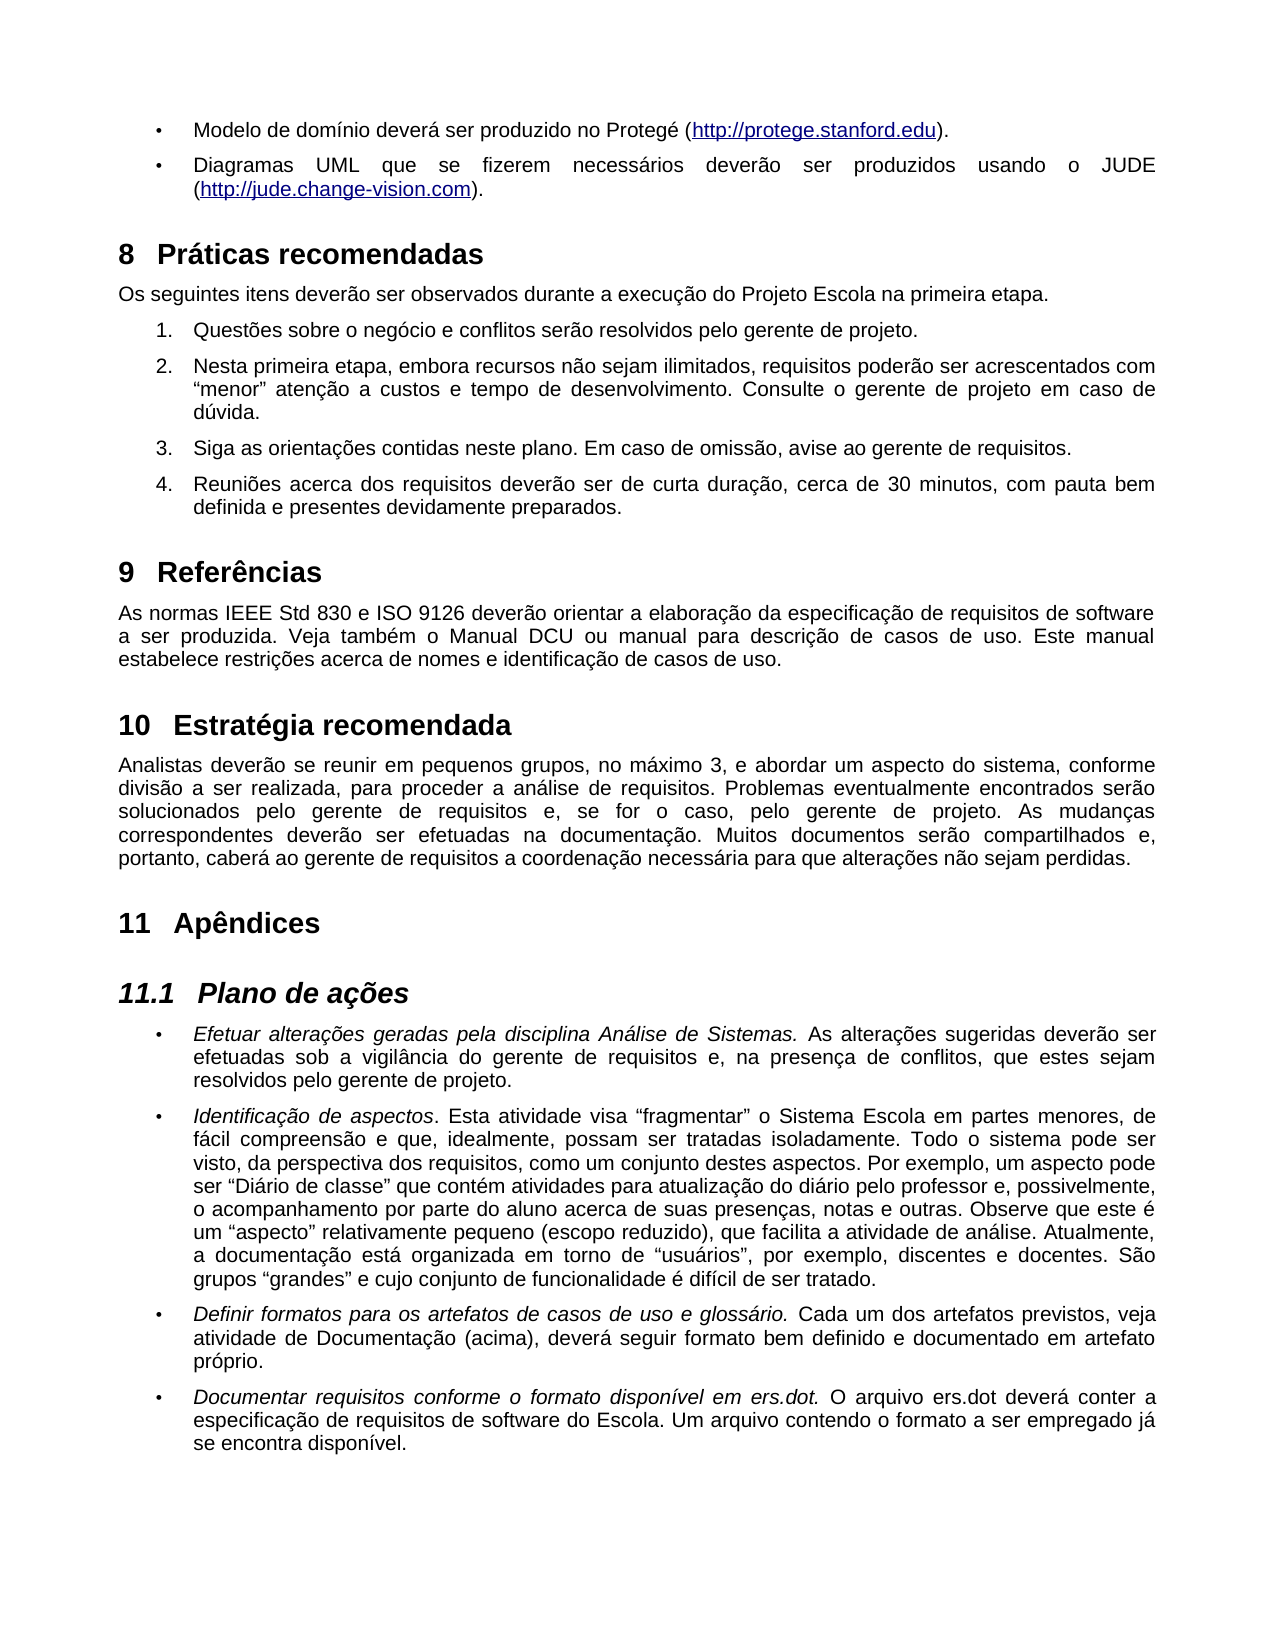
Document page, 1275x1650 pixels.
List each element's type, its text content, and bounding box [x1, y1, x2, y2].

list Documentar requisitos conforme o formato disponível em ers.dot. O arquivo ers.dot deverá conter a especificação de requisitos de software do Escola. Um arquivo contendo o formato a ser empregado já se encontra disponível. [156, 1385, 1157, 1455]
subtitle Práticas recomendadas [118, 238, 1157, 270]
list Identificação de aspectos. Esta atividade visa “fragmentar” o Sistema Escola em partes menores, de fácil compreensão e que, idealmente, possam ser tratadas isoladamente. Todo o sistema pode ser visto, da perspectiva dos requisitos, como um conjunto destes aspectos. Por exemplo, um aspecto pode ser “Diário de classe” que contém atividades para atualização do diário pelo professor e, possivelmente, o acompanhamento por parte do aluno acerca de suas presenças, notas e outras. Observe que este é um “aspecto” relativamente pequeno (escopo reduzido), que facilita a atividade de análise. Atualmente, a documentação está organizada em torno de “usuários”, por exemplo, discentes e docentes. São grupos “grandes” e cujo conjunto de funcionalidade é difícil de ser tratado. [156, 1105, 1157, 1291]
subtitle Referências [118, 556, 1157, 589]
list Nesta primeira etapa, embora recursos não sejam ilimitados, requisitos poderão ser acrescentados com “menor” atenção a custos e tempo de desenvolvimento. Consulte o gerente de projeto em caso de dúvida. [156, 354, 1157, 424]
text Analistas deverão se reunir em pequenos grupos, no máximo 3, e abordar um aspecto do sistema, conforme divisão a ser realizada, para proceder a análise de requisitos. Problemas eventualmente encontrados serão solucionados pelo gerente de requisitos e, se for o caso, pelo gerente de projeto. As mudanças correspondentes deverão ser efetuadas na documentação. Muitos documentos serão compartilhados e, portanto, caberá ao gerente de requisitos a coordenação necessária para que alterações não sejam perdidas. [118, 754, 1157, 870]
subtitle Apêndices [118, 907, 1157, 940]
list Efetuar alterações geradas pela disciplina Análise de Sistemas. As alterações sugeridas deverão ser efetuadas sob a vigilância do gerente de requisitos e, na presença de conflitos, que estes sejam resolvidos pelo gerente de projeto. [156, 1022, 1157, 1092]
list Siga as orientações contidas neste plano. Em caso de omissão, avise ao gerente de requisitos. [156, 437, 1157, 460]
list Modelo de domínio deverá ser produzido no Protegé (http://protege.stanford.edu). [156, 118, 1157, 141]
text As normas IEEE Std 830 e ISO 9126 deverão orientar a elaboração da especificação de requisitos de software a ser produzida. Veja também o Manual DCU ou manual para descrição de casos de uso. Este manual estabelece restrições acerca de nomes e identificação de casos de uso. [118, 601, 1157, 671]
list Questões sobre o negócio e conflitos serão resolvidos pelo gerente de projeto. [156, 319, 1157, 342]
text Os seguintes itens deverão ser observados durante a execução do Projeto Escola na primeira etapa. [118, 283, 1157, 306]
list Definir formatos para os artefatos de casos de uso e glossário. Cada um dos artefatos previstos, veja atividade de Documentação (acima), deverá seguir formato bem definido e documentado em artefato próprio. [156, 1303, 1157, 1373]
list Reuniões acerca dos requisitos deverão ser de curta duração, cerca de 30 minutos, com pauta bem definida e presentes devidamente preparados. [156, 472, 1157, 519]
list Diagramas UML que se fizerem necessários deverão ser produzidos usando o JUDE (http://jude.change-vision.com). [156, 154, 1157, 200]
subtitle Estratégia recomendada [118, 708, 1157, 741]
subtitle Plano de ações [118, 977, 1157, 1010]
